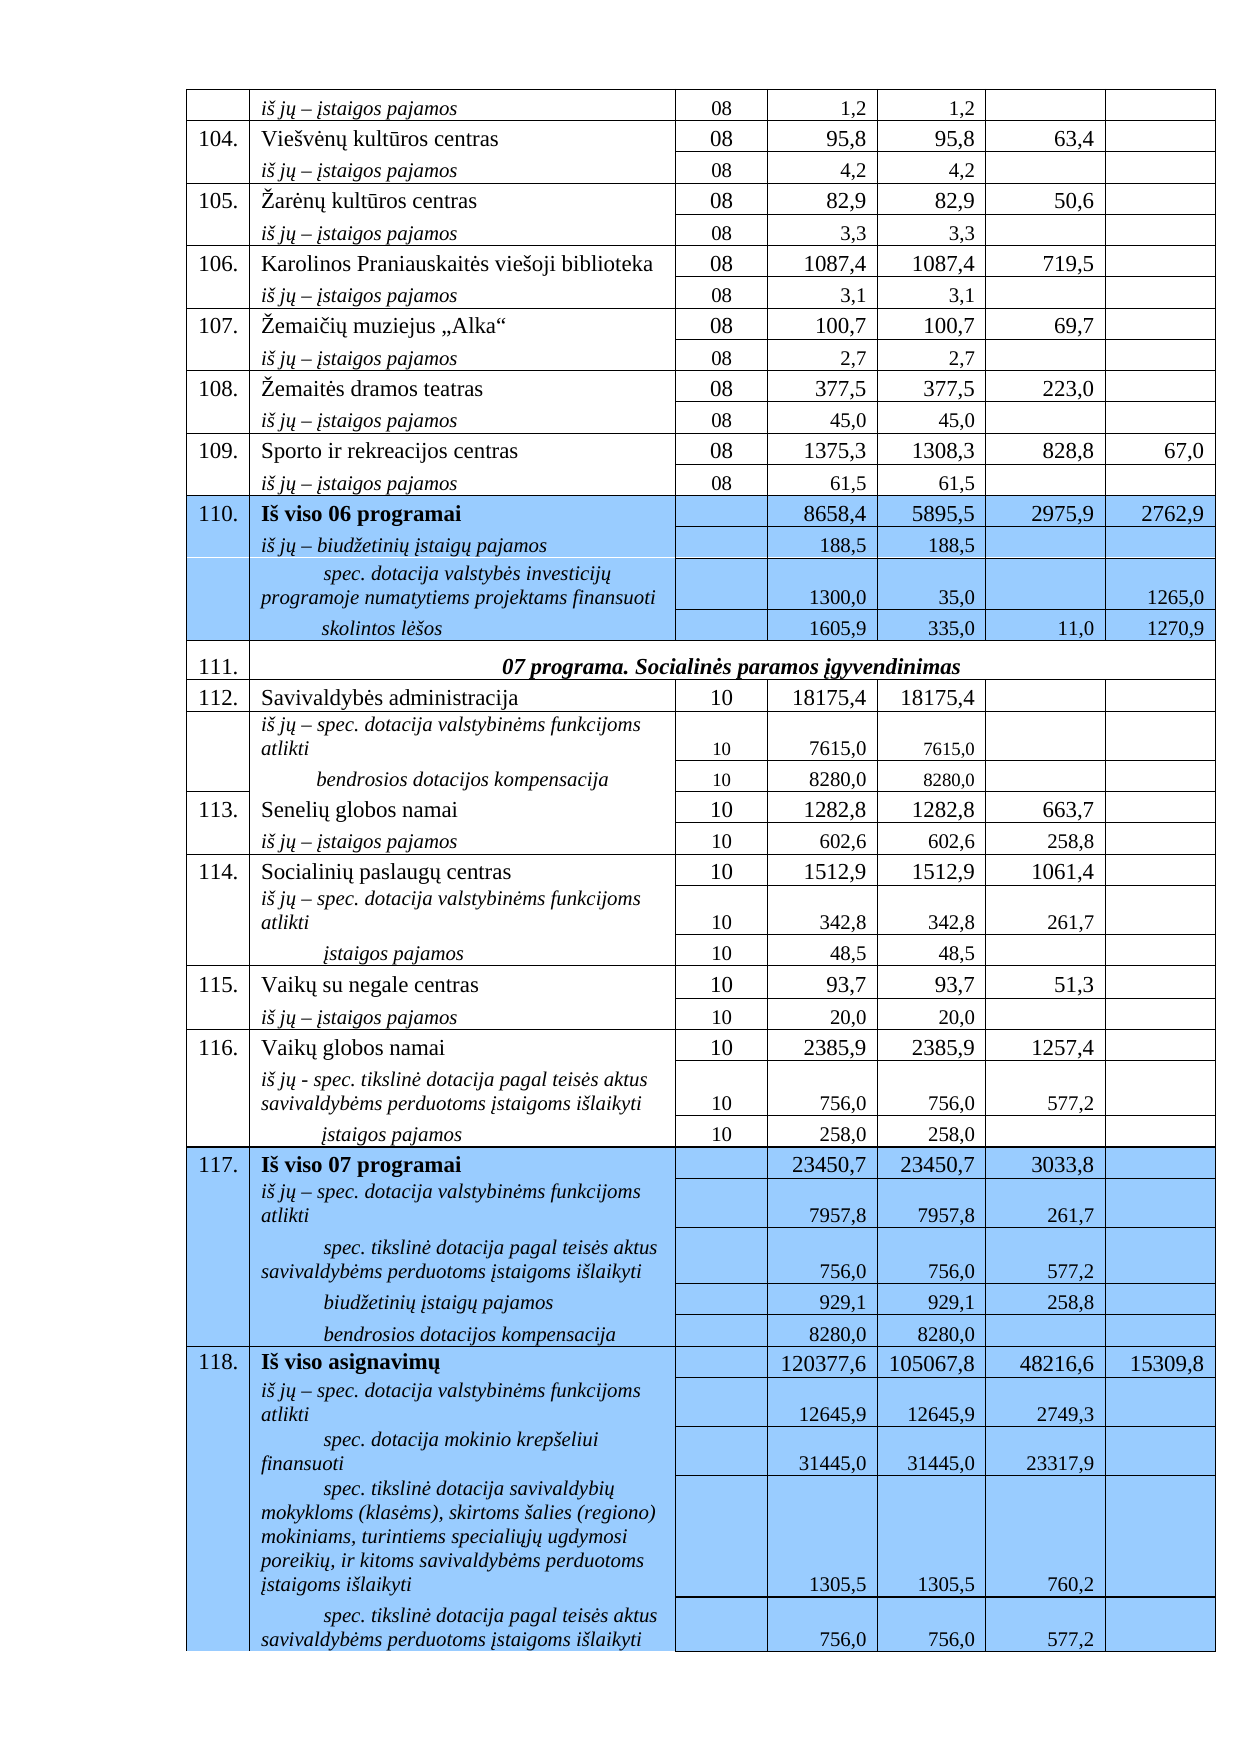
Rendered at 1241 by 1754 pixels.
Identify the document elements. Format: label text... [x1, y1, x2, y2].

table_cell 1300,0 [768, 559, 877, 609]
table_cell 756,0 [768, 1061, 877, 1115]
table_cell 23450,7 [768, 1148, 877, 1178]
table_cell 2,7 [768, 340, 877, 370]
table_cell Socialinių paslaugų centras [250, 855, 675, 885]
table_cell 18175,4 [768, 680, 877, 711]
table_cell 11,0 [986, 610, 1105, 640]
table_cell [676, 1598, 767, 1651]
table_cell 15309,8 [1106, 1347, 1215, 1377]
table_cell 828,8 [986, 434, 1105, 464]
table_cell [676, 1315, 767, 1346]
table_cell [986, 152, 1105, 182]
table_cell 82,9 [878, 184, 985, 214]
table_cell 93,7 [768, 966, 877, 998]
table_cell 1305,5 [878, 1476, 985, 1596]
table_cell 63,4 [986, 121, 1105, 151]
table_cell spec. tikslinė dotacija pagal teisės aktus savivaldybėms perduotoms įstaigoms išlaikyti [250, 1227, 675, 1283]
table_cell [986, 999, 1105, 1029]
table_cell [986, 1315, 1105, 1346]
table_cell 929,1 [768, 1284, 877, 1314]
table_cell [187, 276, 249, 307]
table_cell [676, 527, 767, 557]
table_cell 31445,0 [768, 1427, 877, 1475]
table_cell 08 [676, 215, 767, 245]
table_cell 69,7 [986, 309, 1105, 339]
table_cell [1106, 402, 1215, 432]
table_cell iš jų – spec. dotacija valstybinėms funkcijoms atlikti [250, 712, 675, 760]
table_cell 2385,9 [878, 1030, 985, 1060]
table_cell Savivaldybės administracija [250, 680, 675, 711]
table_cell 23317,9 [986, 1427, 1105, 1475]
table_cell 258,0 [878, 1116, 985, 1146]
table_cell 3,1 [878, 277, 985, 307]
table_cell 2975,9 [986, 496, 1105, 526]
table_cell 104. [187, 121, 249, 151]
table_cell 31445,0 [878, 1427, 985, 1475]
table_cell 10 [676, 935, 767, 965]
table_cell [986, 1116, 1105, 1146]
table_cell 109. [187, 434, 249, 464]
table_cell [187, 558, 249, 609]
table_cell [986, 402, 1105, 432]
table_cell 577,2 [986, 1228, 1105, 1283]
table_cell [1106, 886, 1215, 934]
table_cell 10 [676, 761, 767, 791]
table_cell [1106, 823, 1215, 853]
table_cell 108. [187, 371, 249, 401]
table_cell [1106, 1228, 1215, 1283]
table_cell 342,8 [768, 886, 877, 934]
table_cell 1282,8 [878, 792, 985, 822]
table_cell 10 [676, 886, 767, 934]
table_cell [1106, 935, 1215, 965]
table_cell 10 [676, 680, 767, 711]
table_cell 1512,9 [878, 855, 985, 885]
table_cell 10 [676, 1116, 767, 1146]
table_cell [1106, 761, 1215, 791]
table_cell 10 [676, 966, 767, 998]
table_cell [1106, 712, 1215, 760]
table_cell 188,5 [878, 527, 985, 557]
table_cell 23450,7 [878, 1148, 985, 1178]
table_cell 1,2 [878, 90, 985, 120]
table_cell 100,7 [878, 309, 985, 339]
table_cell 756,0 [768, 1228, 877, 1283]
table_cell Iš viso asignavimų [250, 1347, 675, 1377]
table_cell Iš viso 07 programai [250, 1148, 675, 1178]
table_cell [1106, 1315, 1215, 1346]
table_cell 2,7 [878, 340, 985, 370]
table_cell 377,5 [878, 371, 985, 401]
table_cell [187, 1178, 249, 1227]
table_cell 48216,6 [986, 1347, 1105, 1377]
table_cell 35,0 [878, 559, 985, 609]
table_cell 45,0 [878, 402, 985, 432]
table_cell [187, 1475, 249, 1596]
table_cell 08 [676, 277, 767, 307]
table_cell 756,0 [878, 1228, 985, 1283]
table_cell [986, 559, 1105, 609]
table_cell [187, 90, 249, 120]
table_cell [676, 1284, 767, 1314]
table_cell iš jų – įstaigos pajamos [250, 90, 675, 120]
table_cell [1106, 340, 1215, 370]
table_cell 261,7 [986, 1179, 1105, 1227]
table_cell [187, 401, 249, 432]
table_cell iš jų - spec. tikslinė dotacija pagal teisės aktus savivaldybėms perduotoms įstaigoms išlaikyti [250, 1060, 675, 1115]
table_cell 08 [676, 246, 767, 276]
table_cell [1106, 1476, 1215, 1596]
table_cell 48,5 [768, 935, 877, 965]
table_cell 335,0 [878, 610, 985, 640]
table_cell Karolinos Praniauskaitės viešoji biblioteka [250, 246, 675, 276]
table_cell 18175,4 [878, 680, 985, 711]
table_cell [1106, 1148, 1215, 1178]
table_cell 1282,8 [768, 792, 877, 822]
table_cell 08 [676, 121, 767, 151]
table_cell iš jų – spec. dotacija valstybinėms funkcijoms atlikti [250, 1377, 675, 1426]
table_cell [1106, 1116, 1215, 1146]
table_cell 8280,0 [768, 1315, 877, 1346]
table_cell 8280,0 [878, 1315, 985, 1346]
table_cell [1106, 999, 1215, 1029]
table_cell 115. [187, 966, 249, 998]
table_cell [1106, 680, 1215, 711]
table_cell [187, 526, 249, 557]
table_cell 760,2 [986, 1476, 1105, 1596]
table_cell 258,0 [768, 1116, 877, 1146]
table_cell [187, 609, 249, 640]
table_cell 1270,9 [1106, 610, 1215, 640]
table_cell 111. [187, 641, 249, 679]
table_cell 7957,8 [878, 1179, 985, 1227]
table_cell [986, 527, 1105, 557]
table_cell [676, 1179, 767, 1227]
table_cell 08 [676, 340, 767, 370]
table_cell 5895,5 [878, 496, 985, 526]
table_cell spec. dotacija mokinio krepšeliui finansuoti [250, 1426, 675, 1475]
table_cell skolintos lėšos [250, 609, 675, 640]
table_cell 117. [187, 1148, 249, 1178]
table_cell [676, 496, 767, 526]
table_cell [676, 1347, 767, 1377]
table_cell [1106, 465, 1215, 495]
table_cell 12645,9 [768, 1378, 877, 1426]
table_cell 95,8 [878, 121, 985, 151]
table_cell įstaigos pajamos [250, 934, 675, 965]
table_cell [676, 1148, 767, 1178]
table_cell [187, 1596, 249, 1651]
table_cell 2749,3 [986, 1378, 1105, 1426]
table_cell 08 [676, 465, 767, 495]
table_cell [1106, 1061, 1215, 1115]
table_cell biudžetinių įstaigų pajamos [250, 1283, 675, 1314]
table_cell 756,0 [878, 1061, 985, 1115]
table_cell 1257,4 [986, 1030, 1105, 1060]
table_cell 756,0 [878, 1598, 985, 1651]
table_cell 110. [187, 496, 249, 526]
table_cell [187, 214, 249, 245]
table_cell [986, 935, 1105, 965]
table_cell 342,8 [878, 886, 985, 934]
table_cell 258,8 [986, 823, 1105, 853]
table_cell [676, 1378, 767, 1426]
table_cell [1106, 792, 1215, 822]
table_cell 08 [676, 184, 767, 214]
table_cell [187, 339, 249, 370]
table_cell 45,0 [768, 402, 877, 432]
table_cell [676, 1476, 767, 1596]
table_cell 08 [676, 371, 767, 401]
table_cell 223,0 [986, 371, 1105, 401]
table_cell [1106, 90, 1215, 120]
table_cell [1106, 1179, 1215, 1227]
table_cell [986, 680, 1105, 711]
table_cell [187, 1060, 249, 1115]
table_cell 48,5 [878, 935, 985, 965]
table_cell 1087,4 [878, 246, 985, 276]
table_cell [187, 760, 249, 791]
table_cell Žemaitės dramos teatras [250, 371, 675, 401]
table_cell 10 [676, 1061, 767, 1115]
table_cell [187, 1283, 249, 1314]
table_cell [187, 1426, 249, 1475]
table_cell 113. [187, 792, 249, 822]
table_cell 112. [187, 680, 249, 711]
table_cell [986, 277, 1105, 307]
table_cell [1106, 152, 1215, 182]
table_cell [676, 610, 767, 640]
table_cell [1106, 277, 1215, 307]
table_cell 106. [187, 246, 249, 276]
table_cell [1106, 1284, 1215, 1314]
table_cell [1106, 1427, 1215, 1475]
table_cell [187, 998, 249, 1029]
table_cell 756,0 [768, 1598, 877, 1651]
table_cell 3,3 [768, 215, 877, 245]
table_cell 12645,9 [878, 1378, 985, 1426]
table_cell 82,9 [768, 184, 877, 214]
table_cell [1106, 184, 1215, 214]
table_cell [187, 464, 249, 495]
table_cell [187, 1314, 249, 1346]
table_cell Viešvėnų kultūros centras [250, 121, 675, 151]
table_cell 08 [676, 434, 767, 464]
table_cell 1265,0 [1106, 559, 1215, 609]
table_cell iš jų – įstaigos pajamos [250, 151, 675, 182]
table_cell 95,8 [768, 121, 877, 151]
table_cell 1,2 [768, 90, 877, 120]
table_cell 577,2 [986, 1061, 1105, 1115]
table_cell [1106, 966, 1215, 998]
table_cell iš jų – įstaigos pajamos [250, 464, 675, 495]
table_cell [187, 934, 249, 965]
table_cell 1605,9 [768, 610, 877, 640]
table_cell [187, 885, 249, 934]
table_cell [187, 712, 249, 760]
table_cell 08 [676, 402, 767, 432]
table_cell 8658,4 [768, 496, 877, 526]
table_cell 67,0 [1106, 434, 1215, 464]
table_cell [187, 822, 249, 853]
table_cell 2385,9 [768, 1030, 877, 1060]
table_cell [1106, 121, 1215, 151]
table_cell spec. tikslinė dotacija savivaldybių mokykloms (klasėms), skirtoms šalies (regiono) mokiniams, turintiems specialiųjų ugdymosi poreikių, ir kitoms savivaldybėms perduotoms įstaigoms išlaikyti [250, 1475, 675, 1596]
table_cell iš jų – spec. dotacija valstybinėms funkcijoms atlikti [250, 1178, 675, 1227]
table_cell Vaikų su negale centras [250, 966, 675, 998]
table_cell [676, 1228, 767, 1283]
table_cell Senelių globos namai [250, 791, 675, 822]
table_cell 116. [187, 1030, 249, 1060]
table_cell 7615,0 [768, 712, 877, 760]
table_cell [986, 90, 1105, 120]
table_cell 1087,4 [768, 246, 877, 276]
table_cell 20,0 [768, 999, 877, 1029]
table_cell 20,0 [878, 999, 985, 1029]
table_cell [187, 1227, 249, 1283]
table_cell 10 [676, 999, 767, 1029]
table_cell 10 [676, 792, 767, 822]
table_cell 8280,0 [878, 761, 985, 791]
table_cell 4,2 [878, 152, 985, 182]
table_cell [676, 1427, 767, 1475]
table_cell iš jų – įstaigos pajamos [250, 401, 675, 432]
table_cell iš jų – įstaigos pajamos [250, 822, 675, 853]
table_cell [986, 712, 1105, 760]
table_cell 08 [676, 309, 767, 339]
table_cell iš jų – įstaigos pajamos [250, 998, 675, 1029]
table_cell 10 [676, 855, 767, 885]
table_cell [1106, 309, 1215, 339]
table_cell 602,6 [878, 823, 985, 853]
table_cell 4,2 [768, 152, 877, 182]
table_cell 1061,4 [986, 855, 1105, 885]
table_cell [1106, 246, 1215, 276]
table_cell 08 [676, 152, 767, 182]
table_cell 1375,3 [768, 434, 877, 464]
table_cell 120377,6 [768, 1347, 877, 1377]
table_cell 577,2 [986, 1598, 1105, 1651]
table_cell [1106, 371, 1215, 401]
table_cell 602,6 [768, 823, 877, 853]
table_cell [986, 215, 1105, 245]
table_cell 51,3 [986, 966, 1105, 998]
table_cell 50,6 [986, 184, 1105, 214]
table_cell 929,1 [878, 1284, 985, 1314]
table_cell 377,5 [768, 371, 877, 401]
table_cell [1106, 1378, 1215, 1426]
table_cell Iš viso 06 programai [250, 496, 675, 526]
table_cell 07 programa. Socialinės paramos įgyvendinimas [250, 641, 1215, 679]
table_cell 61,5 [878, 465, 985, 495]
table_cell [1106, 215, 1215, 245]
table_cell 7615,0 [878, 712, 985, 760]
table_cell [187, 151, 249, 182]
table_cell [676, 559, 767, 609]
table_cell iš jų – spec. dotacija valstybinėms funkcijoms atlikti [250, 885, 675, 934]
table_cell 1305,5 [768, 1476, 877, 1596]
table_cell spec. dotacija valstybės investicijų programoje numatytiems projektams finansuoti [250, 558, 675, 609]
table_cell įstaigos pajamos [250, 1115, 675, 1146]
table_cell bendrosios dotacijos kompensacija [250, 1314, 675, 1346]
table_cell iš jų – įstaigos pajamos [250, 339, 675, 370]
table_cell 8280,0 [768, 761, 877, 791]
table_cell [187, 1377, 249, 1426]
table_cell [1106, 1598, 1215, 1651]
table_cell 61,5 [768, 465, 877, 495]
table_cell 10 [676, 712, 767, 760]
table_cell 3033,8 [986, 1148, 1105, 1178]
table_cell Žarėnų kultūros centras [250, 184, 675, 214]
table_cell 7957,8 [768, 1179, 877, 1227]
table_cell 188,5 [768, 527, 877, 557]
table_cell Vaikų globos namai [250, 1030, 675, 1060]
table_cell Sporto ir rekreacijos centras [250, 434, 675, 464]
table_cell 107. [187, 309, 249, 339]
table_cell 10 [676, 1030, 767, 1060]
table_cell iš jų – biudžetinių įstaigų pajamos [250, 526, 675, 557]
table_cell iš jų – įstaigos pajamos [250, 276, 675, 307]
table_cell 105. [187, 184, 249, 214]
table_cell 100,7 [768, 309, 877, 339]
table_cell 118. [187, 1347, 249, 1377]
table_cell 719,5 [986, 246, 1105, 276]
table_cell [187, 1115, 249, 1146]
table_cell 08 [676, 90, 767, 120]
table_cell [1106, 855, 1215, 885]
table_cell spec. tikslinė dotacija pagal teisės aktus savivaldybėms perduotoms įstaigoms išlaikyti [250, 1596, 675, 1651]
table_cell 2762,9 [1106, 496, 1215, 526]
table_cell 1308,3 [878, 434, 985, 464]
table_cell Žemaičių muziejus „Alka“ [250, 309, 675, 339]
table_cell 258,8 [986, 1284, 1105, 1314]
table_cell [1106, 527, 1215, 557]
table_cell 114. [187, 855, 249, 885]
table_cell 663,7 [986, 792, 1105, 822]
table_cell 1512,9 [768, 855, 877, 885]
table_cell bendrosios dotacijos kompensacija [250, 760, 675, 791]
table_cell 3,3 [878, 215, 985, 245]
table_cell 3,1 [768, 277, 877, 307]
table_cell 93,7 [878, 966, 985, 998]
table_cell [1106, 1030, 1215, 1060]
table_cell [986, 465, 1105, 495]
table_cell 10 [676, 823, 767, 853]
table_cell [986, 340, 1105, 370]
table_cell 105067,8 [878, 1347, 985, 1377]
table_cell [986, 761, 1105, 791]
table_cell iš jų – įstaigos pajamos [250, 214, 675, 245]
table_cell 261,7 [986, 886, 1105, 934]
